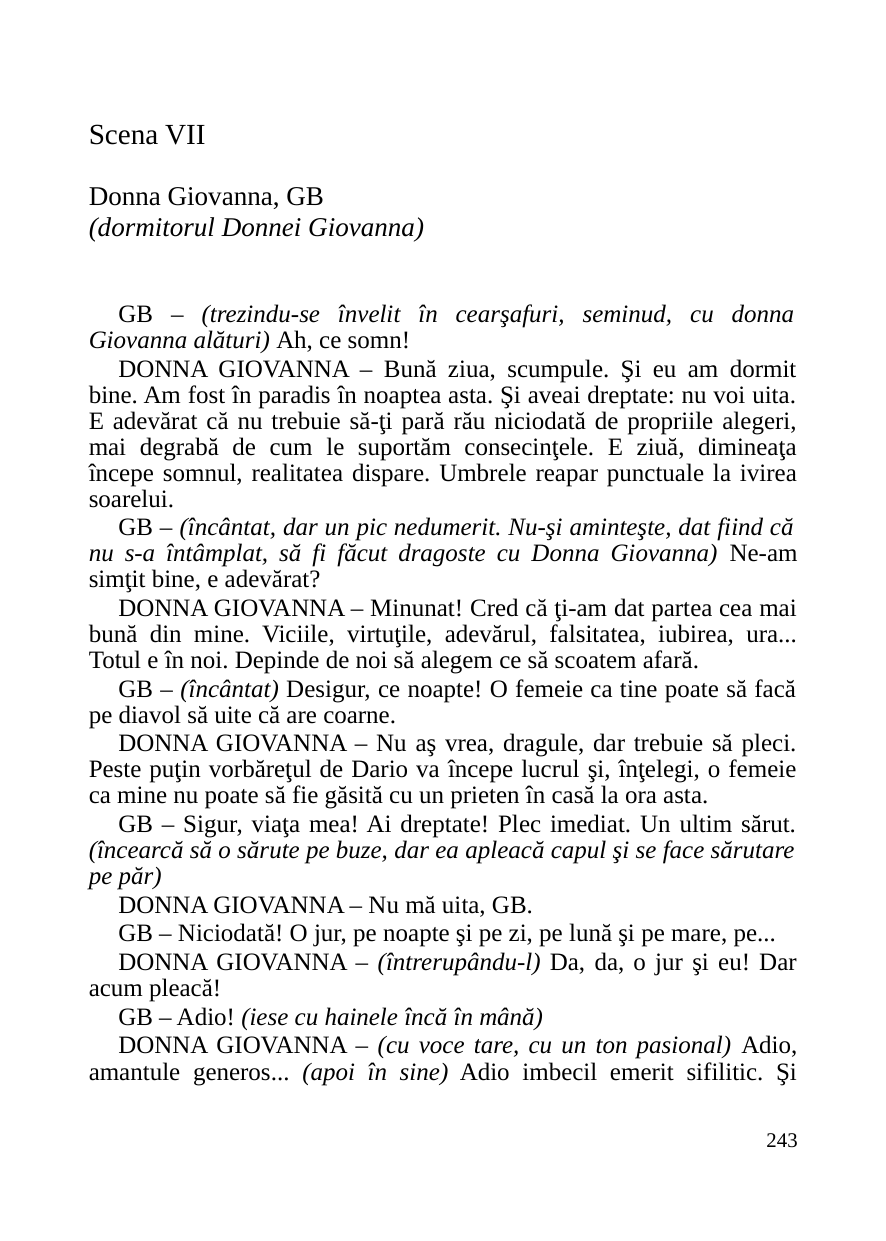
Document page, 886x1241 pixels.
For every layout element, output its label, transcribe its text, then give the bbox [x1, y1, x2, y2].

text DONNA GIOVANNA – (întrerupându-l) Da, da, o jur şi eu! Dar acum pleacă! [88, 947, 797, 1002]
text DONNA GIOVANNA – Bună ziua, scumpule. Şi eu am dormit bine. Am fost în paradis în noaptea asta. Şi aveai dreptate: nu voi uita. E adevărat că nu trebuie să-ţi pară rău niciodată de propriile alegeri, mai degrabă de cum le suportăm consecinţele. E ziuă, dimineaţa începe somnul, realitatea dispare. Umbrele reapar punctuale la ivirea soarelui. [88, 354, 797, 512]
text GB – (încântat, dar un pic nedumerit. Nu-şi aminteşte, dat fiind că nu s-a întâmplat, să fi făcut dragoste cu Donna Giovanna) Ne-am simţit bine, e adevărat? [88, 512, 797, 593]
text (dormitorul Donnei Giovanna) [88, 211, 797, 242]
text GB – (trezindu-se învelit în cearşafuri, seminud, cu donna Giovanna alături) Ah, ce somn! [88, 299, 797, 354]
text DONNA GIOVANNA – Nu mă uita, GB. [88, 890, 797, 918]
text GB – Adio! (iese cu hainele încă în mână) [88, 1002, 797, 1031]
text Scena VII [88, 117, 797, 151]
text GB – Sigur, viaţa mea! Ai dreptate! Plec imediat. Un ultim sărut. (încearcă să o sărute pe buze, dar ea apleacă capul şi se face sărutare pe păr) [88, 809, 797, 890]
text GB – Niciodată! O jur, pe noapte şi pe zi, pe lună şi pe mare, pe... [88, 918, 797, 947]
text Donna Giovanna, GB [88, 179, 797, 211]
text GB – (încântat) Desigur, ce noapte! O femeie ca tine poate să facă pe diavol să uite că are coarne. [88, 674, 797, 728]
text DONNA GIOVANNA – (cu voce tare, cu un ton pasional) Adio, amantule generos... (apoi în sine) Adio imbecil emerit sifilitic. Şi [88, 1031, 797, 1085]
text DONNA GIOVANNA – Nu aş vrea, dragule, dar trebuie să pleci. Peste puţin vorbăreţul de Dario va începe lucrul şi, înţelegi, o femeie ca mine nu poate să fie găsită cu un prieten în casă la ora asta. [88, 728, 797, 809]
text DONNA GIOVANNA – Minunat! Cred că ţi-am dat partea cea mai bună din mine. Viciile, virtuţile, adevărul, falsitatea, iubirea, ura... Totul e în noi. Depinde de noi să alegem ce să scoatem afară. [88, 593, 797, 674]
